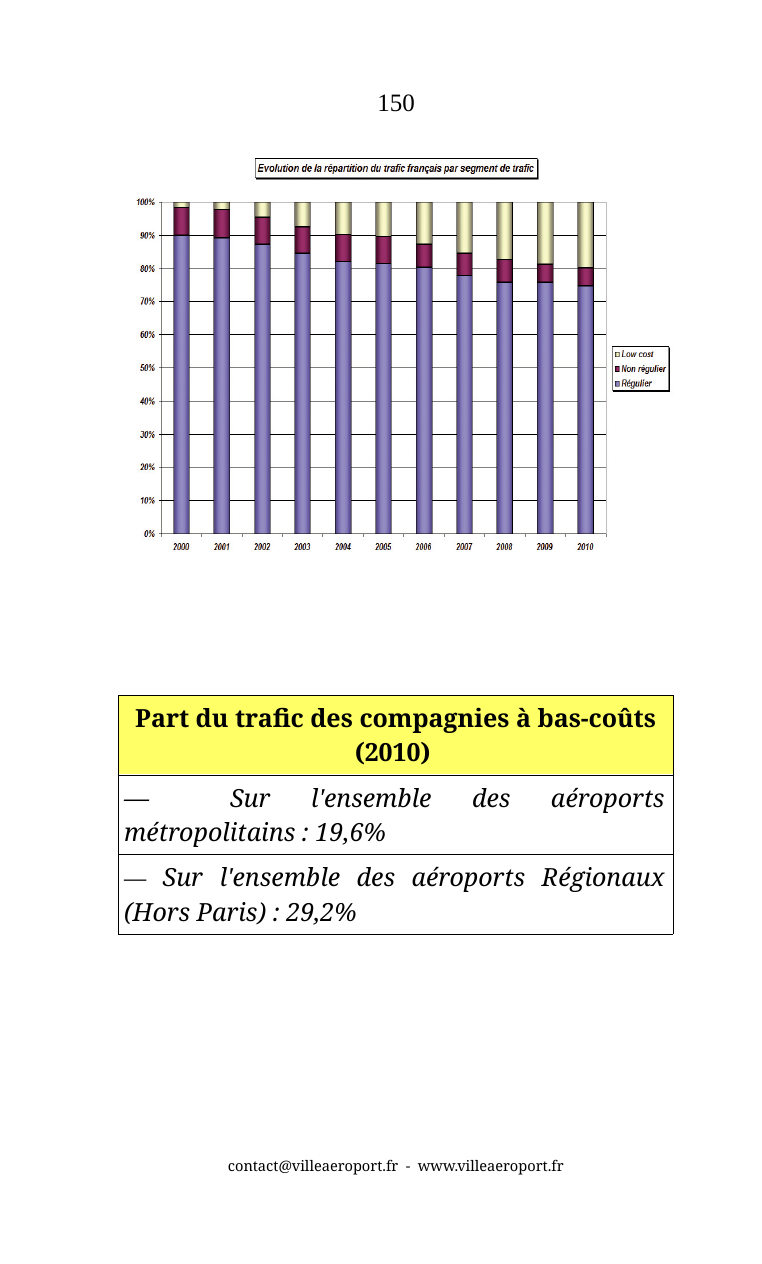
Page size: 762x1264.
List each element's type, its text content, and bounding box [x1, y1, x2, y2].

table_header Part du trafic des compagnies à bas-coûts (2010) [119, 696, 673, 774]
table_cell — Sur l'ensemble des aéroports métropolitains : 19,6% [119, 776, 673, 854]
table_cell — Sur l'ensemble des aéroports Régionaux (Hors Paris) : 29,2% [119, 855, 673, 934]
